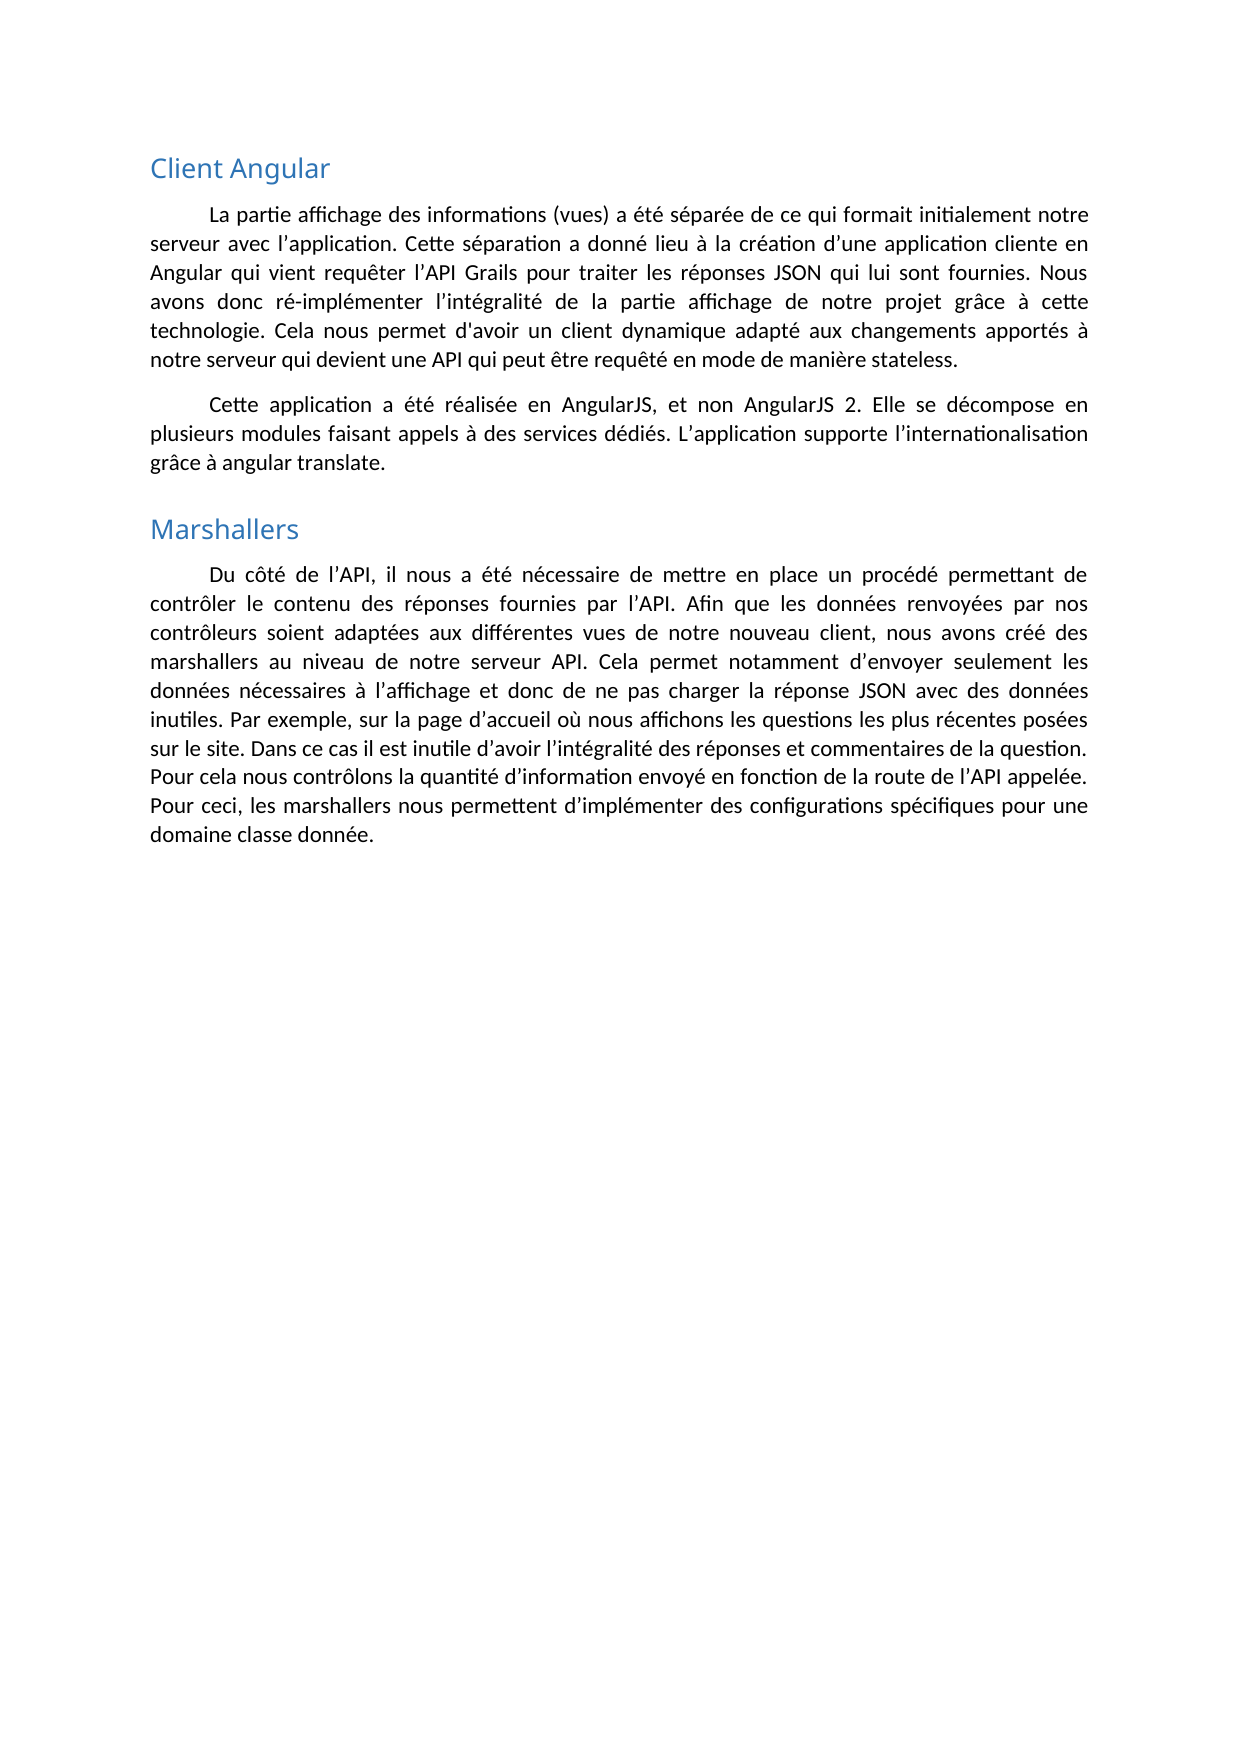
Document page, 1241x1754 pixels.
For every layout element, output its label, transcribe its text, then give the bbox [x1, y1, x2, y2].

subtitle Marshallers [150, 510, 1090, 547]
text Du côté de l’API, il nous a été nécessaire de mettre en place un procédé permettant de contrôler le contenu des réponses fournies par l’API. Afin que les données renvoyées par nos contrôleurs soient adaptées aux différentes vues de notre nouveau client, nous avons créé des marshallers au niveau de notre serveur API. Cela permet notamment d’envoyer seulement les données nécessaires à l’affichage et donc de ne pas charger la réponse JSON avec des données inutiles. Par exemple, sur la page d’accueil où nous affichons les questions les plus récentes posées sur le site. Dans ce cas il est inutile d’avoir l’intégralité des réponses et commentaires de la question. Pour cela nous contrôlons la quantité d’information envoyé en fonction de la route de l’API appelée. Pour ceci, les marshallers nous permettent d’implémenter des configurations spécifiques pour une domaine classe donnée. [150, 561, 1090, 848]
subtitle Client Angular [150, 150, 1090, 187]
text La partie affichage des informations (vues) a été séparée de ce qui formait initialement notre serveur avec l’application. Cette séparation a donné lieu à la création d’une application cliente en Angular qui vient requêter l’API Grails pour traiter les réponses JSON qui lui sont fournies. Nous avons donc ré-implémenter l’intégralité de la partie affichage de notre projet grâce à cette technologie. Cela nous permet d'avoir un client dynamique adapté aux changements apportés à notre serveur qui devient une API qui peut être requêté en mode de manière stateless. [150, 200, 1090, 373]
text Cette application a été réalisée en AngularJS, et non AngularJS 2. Elle se décompose en plusieurs modules faisant appels à des services dédiés. L’application supporte l’internationalisation grâce à angular translate. [150, 390, 1090, 476]
